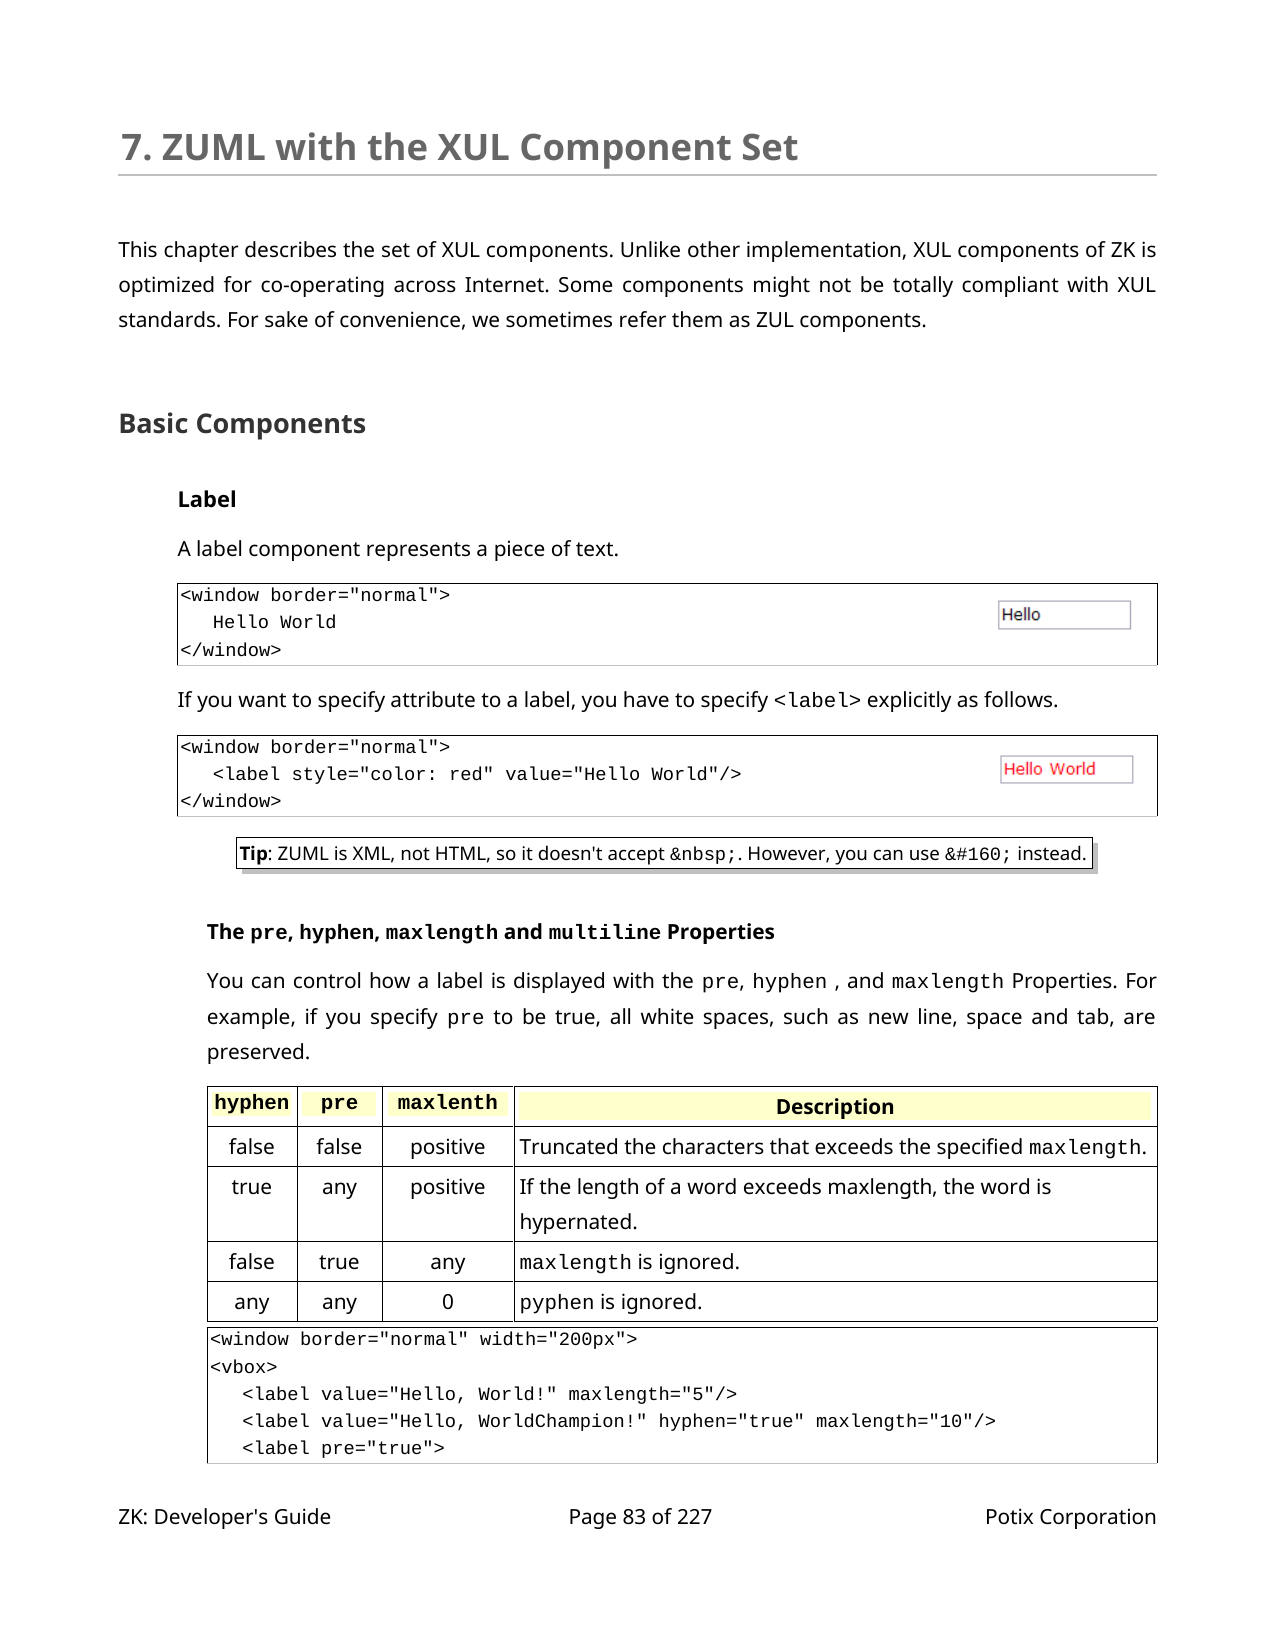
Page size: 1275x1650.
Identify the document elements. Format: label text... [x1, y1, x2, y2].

table_cell any [208, 1282, 297, 1321]
text This chapter describes the set of XUL components. Unlike other implementation, XUL components of ZK is optimized for co-operating across Internet. Some components might not be totally compliant with XUL standards. For sake of convenience, we sometimes refer them as ZUL components. [118, 235, 1157, 333]
text A label component represents a piece of text. [177, 534, 1157, 562]
picture [997, 598, 1135, 631]
table_cell false [298, 1127, 382, 1166]
text </window> [178, 637, 1157, 665]
text <window border="normal" width="200px"> [208, 1328, 1157, 1352]
table_cell positive [383, 1167, 513, 1241]
text Tip: ZUML is XML, not HTML, so it doesn't accept &nbsp;. However, you can use &#160; instead. [237, 838, 1092, 868]
table_header maxlenth [383, 1087, 513, 1126]
subtitle The pre, hyphen, maxlength and multiline Properties [207, 917, 1157, 946]
table_cell If the length of a word exceeds maxlength, the word is hypernated. [515, 1167, 1157, 1241]
picture [998, 753, 1136, 785]
table_cell maxlength is ignored. [515, 1242, 1157, 1281]
subtitle 7. ZUML with the XUL Component Set [118, 118, 1157, 174]
table_cell any [298, 1282, 382, 1321]
table_header Description [515, 1087, 1157, 1126]
text </window> [178, 789, 1157, 816]
text <label style="color: red" value="Hello World"/> [178, 762, 1157, 786]
text <window border="normal"> [178, 736, 1157, 759]
table_cell Truncated the characters that exceeds the specified maxlength. [515, 1127, 1157, 1166]
table_header pre [298, 1087, 382, 1126]
text You can control how a label is displayed with the pre, hyphen , and maxlength Properties. For example, if you specify pre to be true, all white spaces, such as new line, space and tab, are preserved. [207, 966, 1157, 1066]
table_cell true [208, 1167, 297, 1241]
table_cell false [208, 1127, 297, 1166]
table_cell pyphen is ignored. [515, 1282, 1157, 1321]
text <window border="normal"> [178, 584, 1157, 607]
text Hello World [178, 610, 1157, 634]
text If you want to specify attribute to a label, you have to specify <label> explicitly as follows. [177, 685, 1157, 714]
table_cell 0 [383, 1282, 513, 1321]
table_cell false [208, 1242, 297, 1281]
table_cell true [298, 1242, 382, 1281]
subtitle Label [177, 484, 1157, 514]
text <label value="Hello, World!" maxlength="5"/> [208, 1382, 1157, 1406]
text <label value="Hello, WorldChampion!" hyphen="true" maxlength="10"/> [208, 1409, 1157, 1433]
table_cell any [383, 1242, 513, 1281]
table_cell any [298, 1167, 382, 1241]
subtitle Basic Components [118, 404, 1157, 441]
table_header hyphen [208, 1087, 297, 1126]
table_cell positive [383, 1127, 513, 1166]
text <label pre="true"> [208, 1436, 1157, 1463]
text <vbox> [208, 1354, 1157, 1379]
